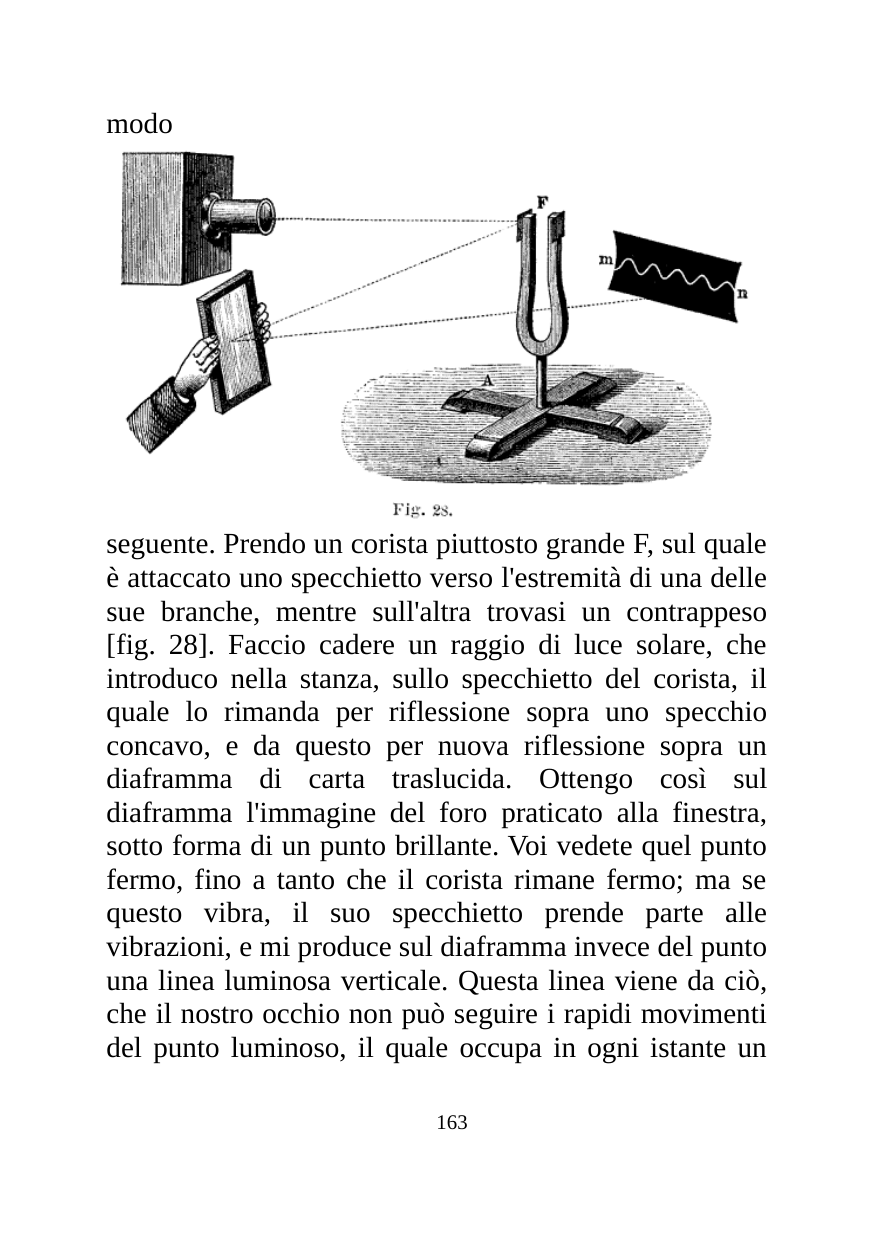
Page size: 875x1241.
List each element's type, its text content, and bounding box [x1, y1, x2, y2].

text modo seguente. Prendo un corista piuttosto grande F, sul quale è attaccato uno specchietto verso l'estremità di una delle sue branche, mentre sull'altra trovasi un contrappeso [fig. 28]. Faccio cadere un raggio di luce solare, che introduco nella stanza, sullo specchietto del corista, il quale lo rimanda per riflessione sopra uno specchio concavo, e da questo per nuova riflessione sopra un diaframma di carta traslucida. Ottengo così sul diaframma l'immagine del foro praticato alla finestra, sotto forma di un punto brillante. Voi vedete quel punto fermo, fino a tanto che il corista rimane fermo; ma se questo vibra, il suo specchietto prende parte alle vibrazioni, e mi produce sul diaframma invece del punto una linea luminosa verticale. Questa linea viene da ciò, che il nostro occhio non può seguire i rapidi movimenti del punto luminoso, il quale occupa in ogni istante un [106, 106, 768, 1063]
picture [106, 139, 761, 527]
